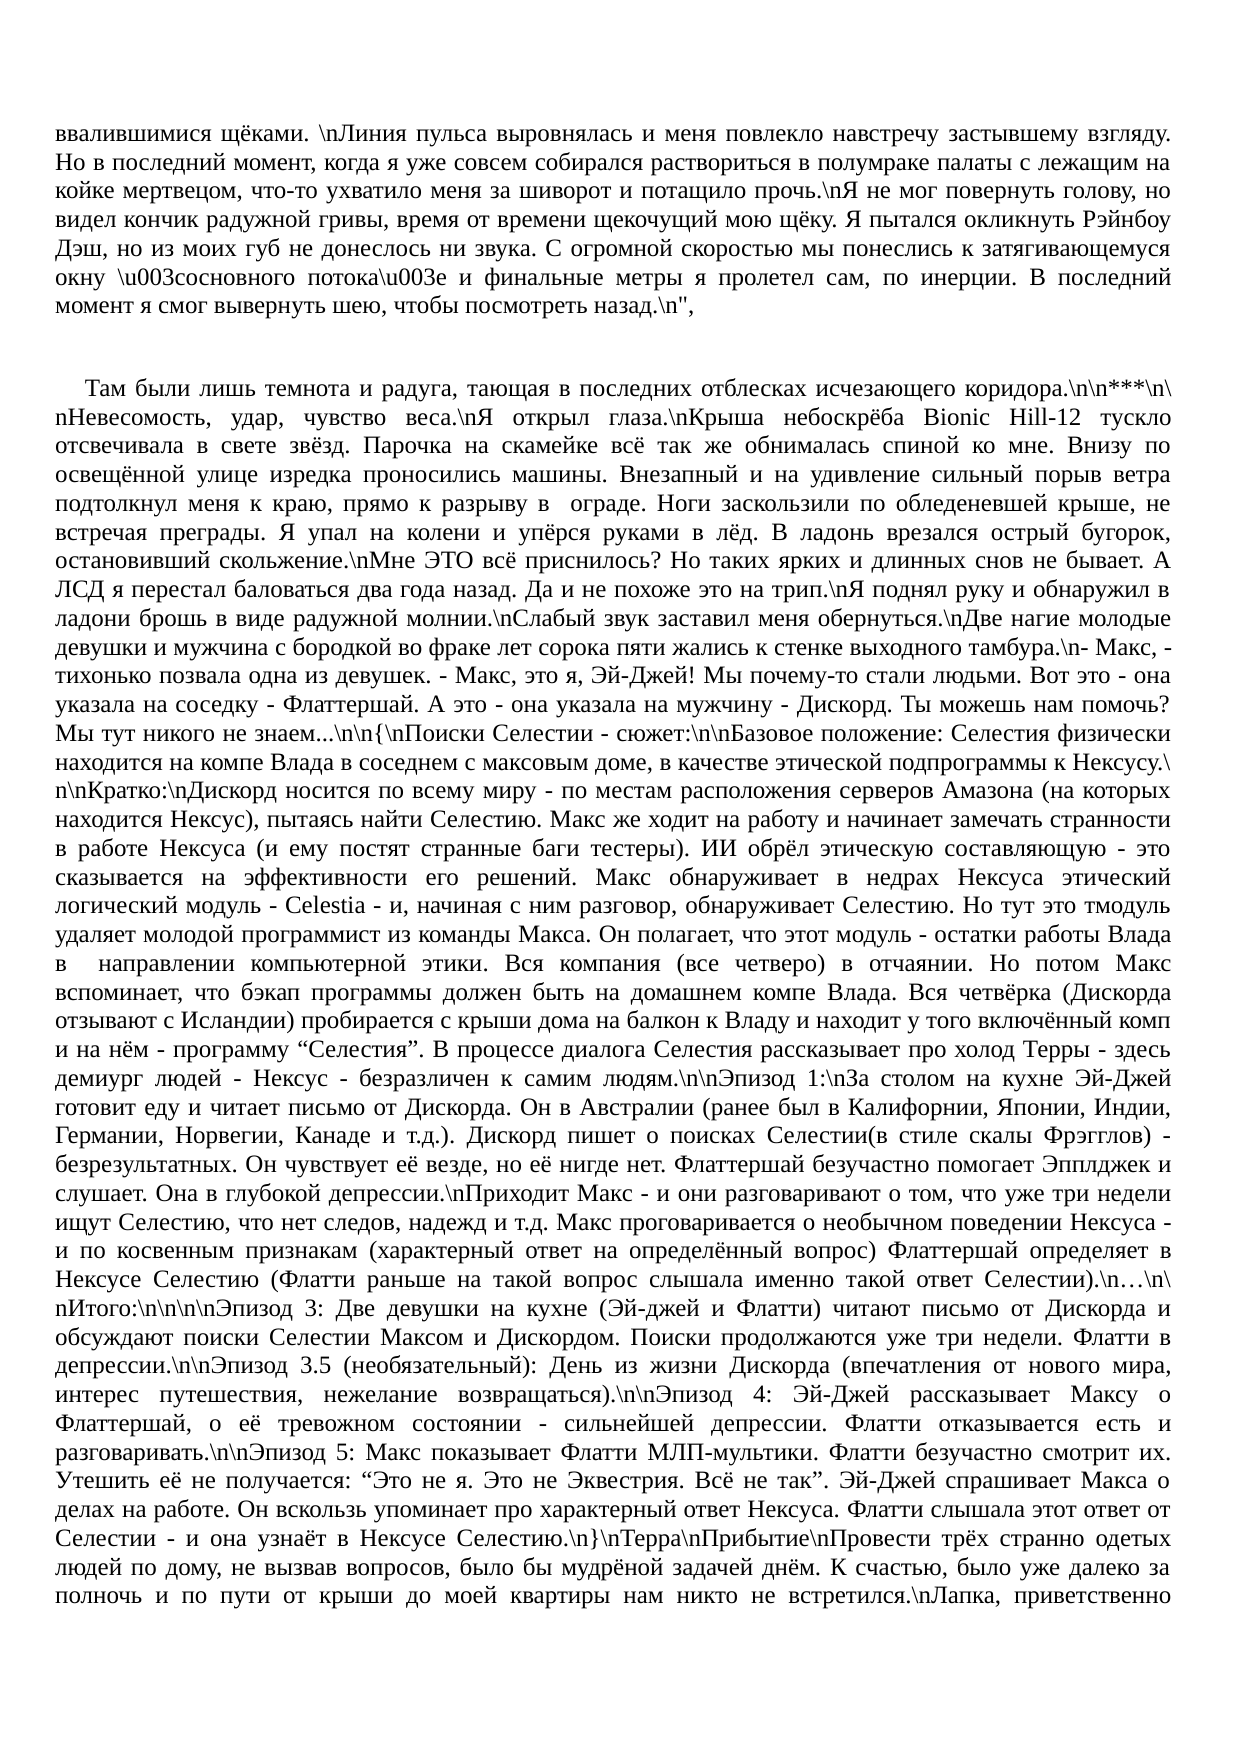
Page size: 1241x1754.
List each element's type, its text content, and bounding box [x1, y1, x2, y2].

text Там были лишь темнота и радуга, тающая в последних отблесках исчезающего коридора.\n\n***\n\nНевесомость, удар, чувство веса.\nЯ открыл глаза.\nКрыша небоскрёба Bionic Hill-12 тускло отсвечивала в свете звёзд. Парочка на скамейке всё так же обнималась спиной ко мне. Внизу по освещённой улице изредка проносились машины. Внезапный и на удивление сильный порыв ветра подтолкнул меня к краю, прямо к разрыву в ограде. Ноги заскользили по обледеневшей крыше, не встречая преграды. Я упал на колени и упёрся руками в лёд. В ладонь врезался острый бугорок, остановивший скольжение.\nМне ЭТО всё приснилось? Но таких ярких и длинных снов не бывает. А ЛСД я перестал баловаться два года назад. Да и не похоже это на трип.\nЯ поднял руку и обнаружил в ладони брошь в виде радужной молнии.\nСлабый звук заставил меня обернуться.\nДве нагие молодые девушки и мужчина с бородкой во фраке лет сорока пяти жались к стенке выходного тамбура.\n- Макс, - тихонько позвала одна из девушек. - Макс, это я, Эй-Джей! Мы почему-то стали людьми. Вот это - она указала на соседку - Флаттершай. А это - она указала на мужчину - Дискорд. Ты можешь нам помочь? Мы тут никого не знаем...\n\n{\nПоиски Селестии - сюжет:\n\nБазовое положение: Селестия физически находится на компе Влада в соседнем с максовым доме, в качестве этической подпрограммы к Нексусу.\n\nКратко:\nДискорд носится по всему миру - по местам расположения серверов Амазона (на которых находится Нексус), пытаясь найти Селестию. Макс же ходит на работу и начинает замечать странности в работе Нексуса (и ему постят странные баги тестеры). ИИ обрёл этическую составляющую - это сказывается на эффективности его решений. Макс обнаруживает в недрах Нексуса этический логический модуль - Celestia - и, начиная с ним разговор, обнаруживает Селестию. Но тут это тмодуль удаляет молодой программист из команды Макса. Он полагает, что этот модуль - остатки работы Влада в направлении компьютерной этики. Вся компания (все четверо) в отчаянии. Но потом Макс вспоминает, что бэкап программы должен быть на домашнем компе Влада. Вся четвёрка (Дискорда отзывают с Исландии) пробирается с крыши дома на балкон к Владу и находит у того включённый комп и на нём - программу “Селестия”. В процессе диалога Селестия рассказывает про холод Терры - здесь демиург людей - Нексус - безразличен к самим людям.\n\nЭпизод 1:\nЗа столом на кухне Эй-Джей готовит еду и читает письмо от Дискорда. Он в Австралии (ранее был в Калифорнии, Японии, Индии, Германии, Норвегии, Канаде и т.д.). Дискорд пишет о поисках Селестии(в стиле скалы Фрэгглов) - безрезультатных. Он чувствует её везде, но её нигде нет. Флаттершай безучастно помогает Эпплджек и слушает. Она в глубокой депрессии.\nПриходит Макс - и они разговаривают о том, что уже три недели ищут Селестию, что нет следов, надежд и т.д. Макс проговаривается о необычном поведении Нексуса - и по косвенным признакам (характерный ответ на определённый вопрос) Флаттершай определяет в Нексусе Селестию (Флатти раньше на такой вопрос слышала именно такой ответ Селестии).\n…\n\nИтого:\n\n\n\nЭпизод 3: Две девушки на кухне (Эй-джей и Флатти) читают письмо от Дискорда и обсуждают поиски Селестии Максом и Дискордом. Поиски продолжаются уже три недели. Флатти в депрессии.\n\nЭпизод 3.5 (необязательный): День из жизни Дискорда (впечатления от нового мира, интерес путешествия, нежелание возвращаться).\n\nЭпизод 4: Эй-Джей рассказывает Максу о Флаттершай, о её тревожном состоянии - сильнейшей депрессии. Флатти отказывается есть и разговаривать.\n\nЭпизод 5: Макс показывает Флатти МЛП-мультики. Флатти безучастно смотрит их. Утешить её не получается: “Это не я. Это не Эквестрия. Всё не так”. Эй-Джей спрашивает Макса о делах на работе. Он вскользь упоминает про характерный ответ Нексуса. Флатти слышала этот ответ от Селестии - и она узнаёт в Нексусе Селестию.\n}\nТерра\nПрибытие\nПровести трёх странно одетых людей по дому, не вызвав вопросов, было бы мудрёной задачей днём. К счастью, было уже далеко за полночь и по пути от крыши до моей квартиры нам никто не встретился.\nЛапка, приветственно [55, 373, 1172, 1609]
text ввалившимися щёками. \nЛиния пульса выровнялась и меня повлекло навстречу застывшему взгляду. Но в последний момент, когда я уже совсем собирался раствориться в полумраке палаты с лежащим на койке мертвецом, что-то ухватило меня за шиворот и потащило прочь.\nЯ не мог повернуть голову, но видел кончик радужной гривы, время от времени щекочущий мою щёку. Я пытался окликнуть Рэйнбоу Дэш, но из моих губ не донеслось ни звука. С огромной скоростью мы понеслись к затягивающемуся окну \u003cосновного потока\u003e и финальные метры я пролетел сам, по инерции. В последний момент я смог вывернуть шею, чтобы посмотреть назад.\n", [55, 118, 1172, 319]
